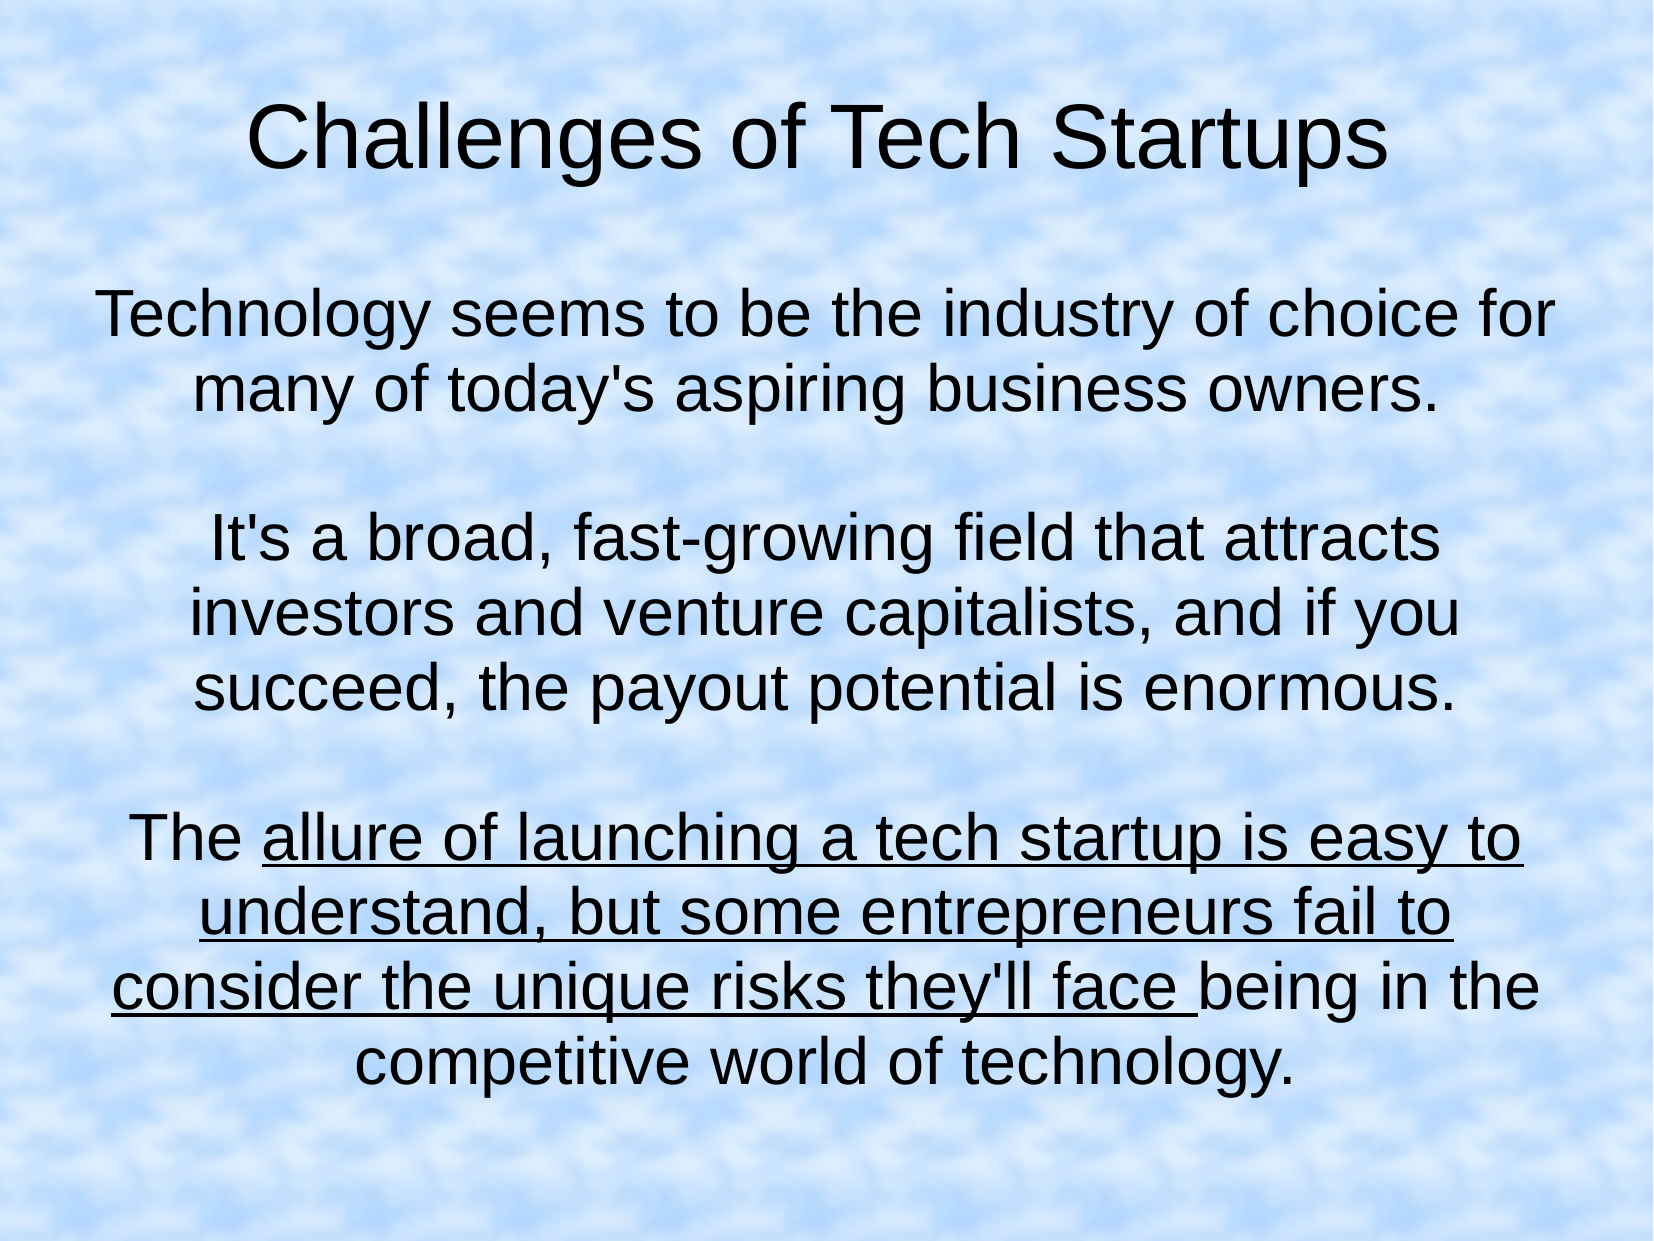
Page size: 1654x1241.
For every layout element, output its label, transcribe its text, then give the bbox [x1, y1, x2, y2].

subtitle Technology seems to be the industry of choice for many of today's aspiring business owners. It's a broad, fast-growing field that attracts investors and venture capitalists, and if you succeed, the payout potential is enormous. The allure of launching a tech startup is easy to understand, but some entrepreneurs fail to consider the unique risks they'll face being in the competitive world of technology. [82, 201, 1571, 1099]
picture [0, 0, 1654, 1241]
title Challenges of Tech Startups [74, 32, 1563, 241]
